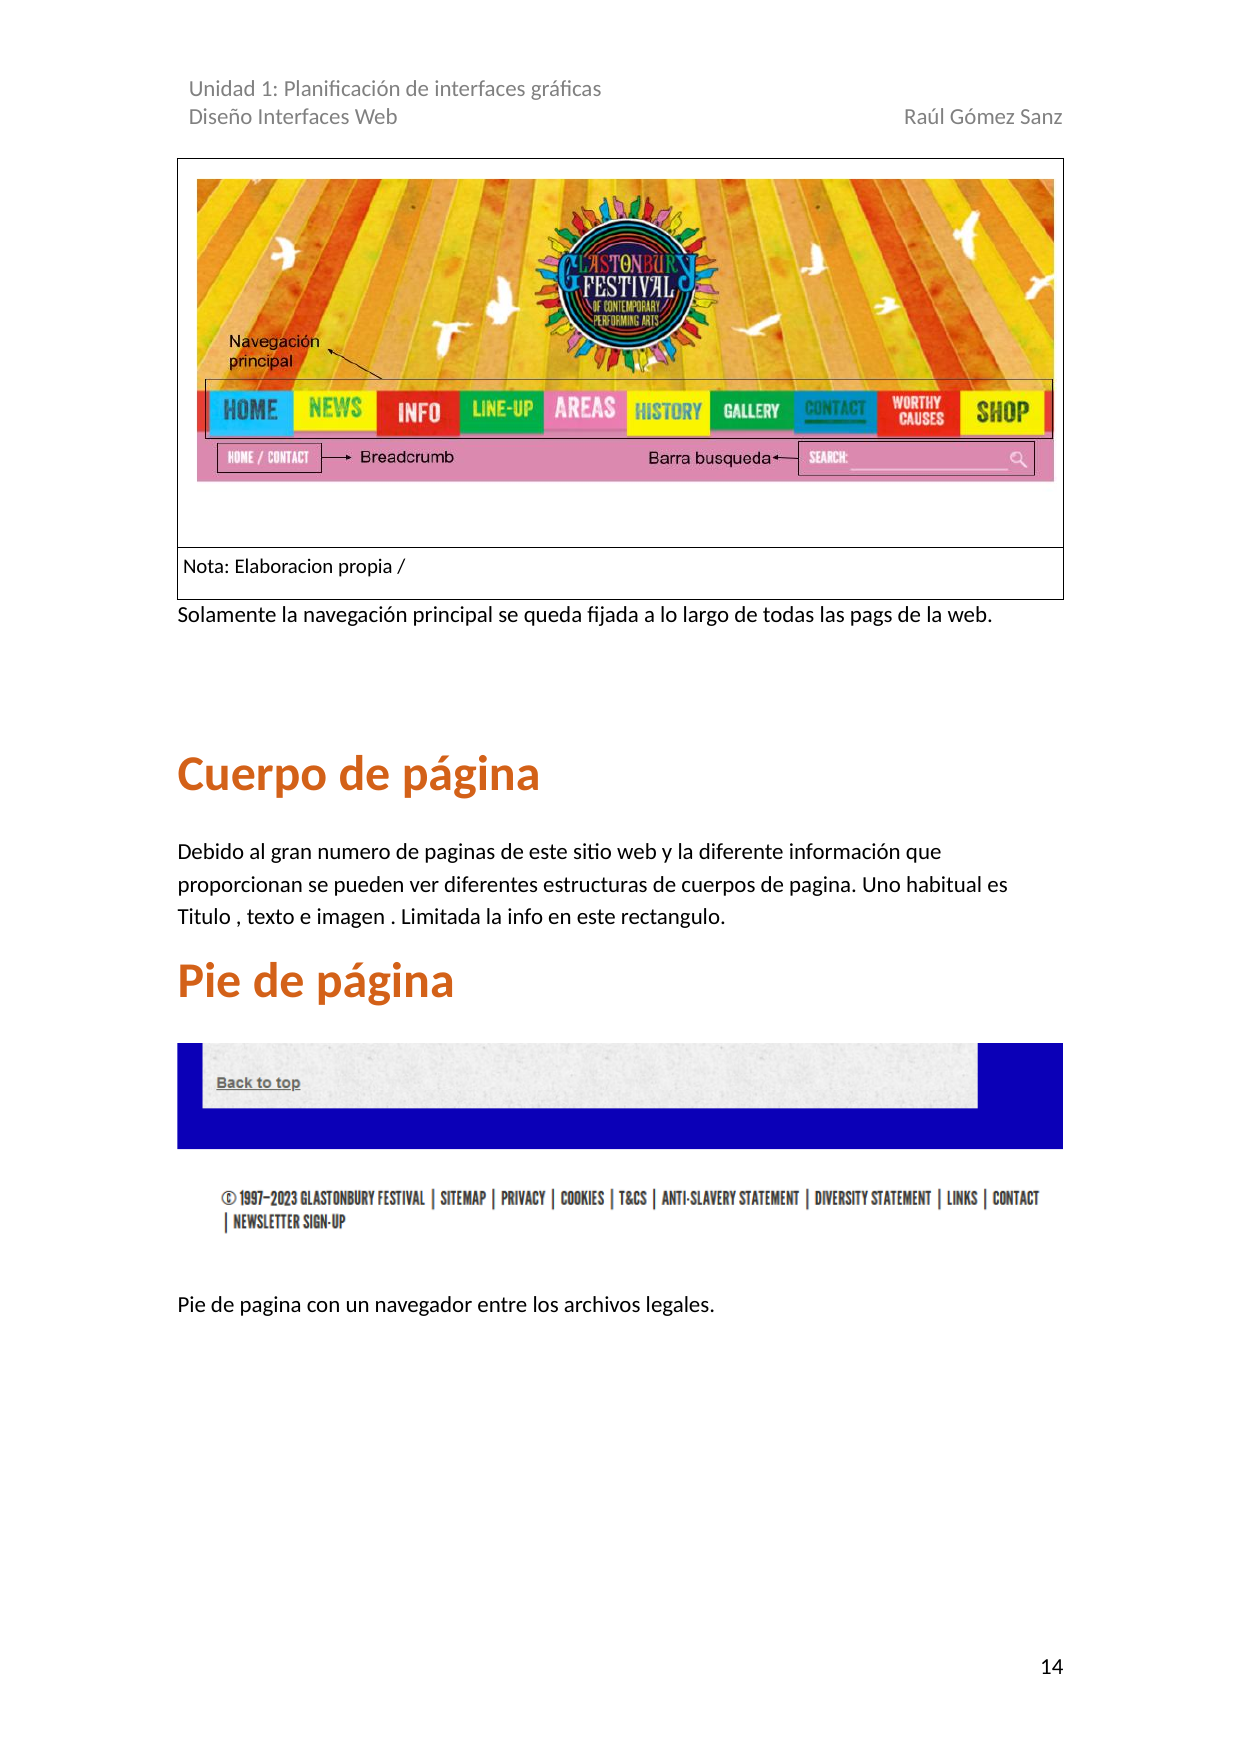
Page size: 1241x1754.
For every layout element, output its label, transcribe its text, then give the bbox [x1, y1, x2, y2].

table_cell [178, 159, 1063, 547]
picture [182, 164, 1058, 492]
text Solamente la navegación principal se queda fijada a lo largo de todas las pags de la web. [177, 600, 1063, 628]
picture [177, 1043, 1063, 1252]
text Debido al gran numero de paginas de este sitio web y la diferente información que proporcionan se pueden ver diferentes estructuras de cuerpos de pagina. Uno habitual es Titulo , texto e imagen . Limitada la info en este rectangulo. [177, 837, 1063, 930]
subtitle Pie de página [177, 949, 1063, 1010]
subtitle Cuerpo de página [177, 742, 1063, 803]
table_cell Nota: Elaboracion propia / [178, 548, 1063, 599]
text Pie de pagina con un navegador entre los archivos legales. [177, 1252, 1063, 1318]
